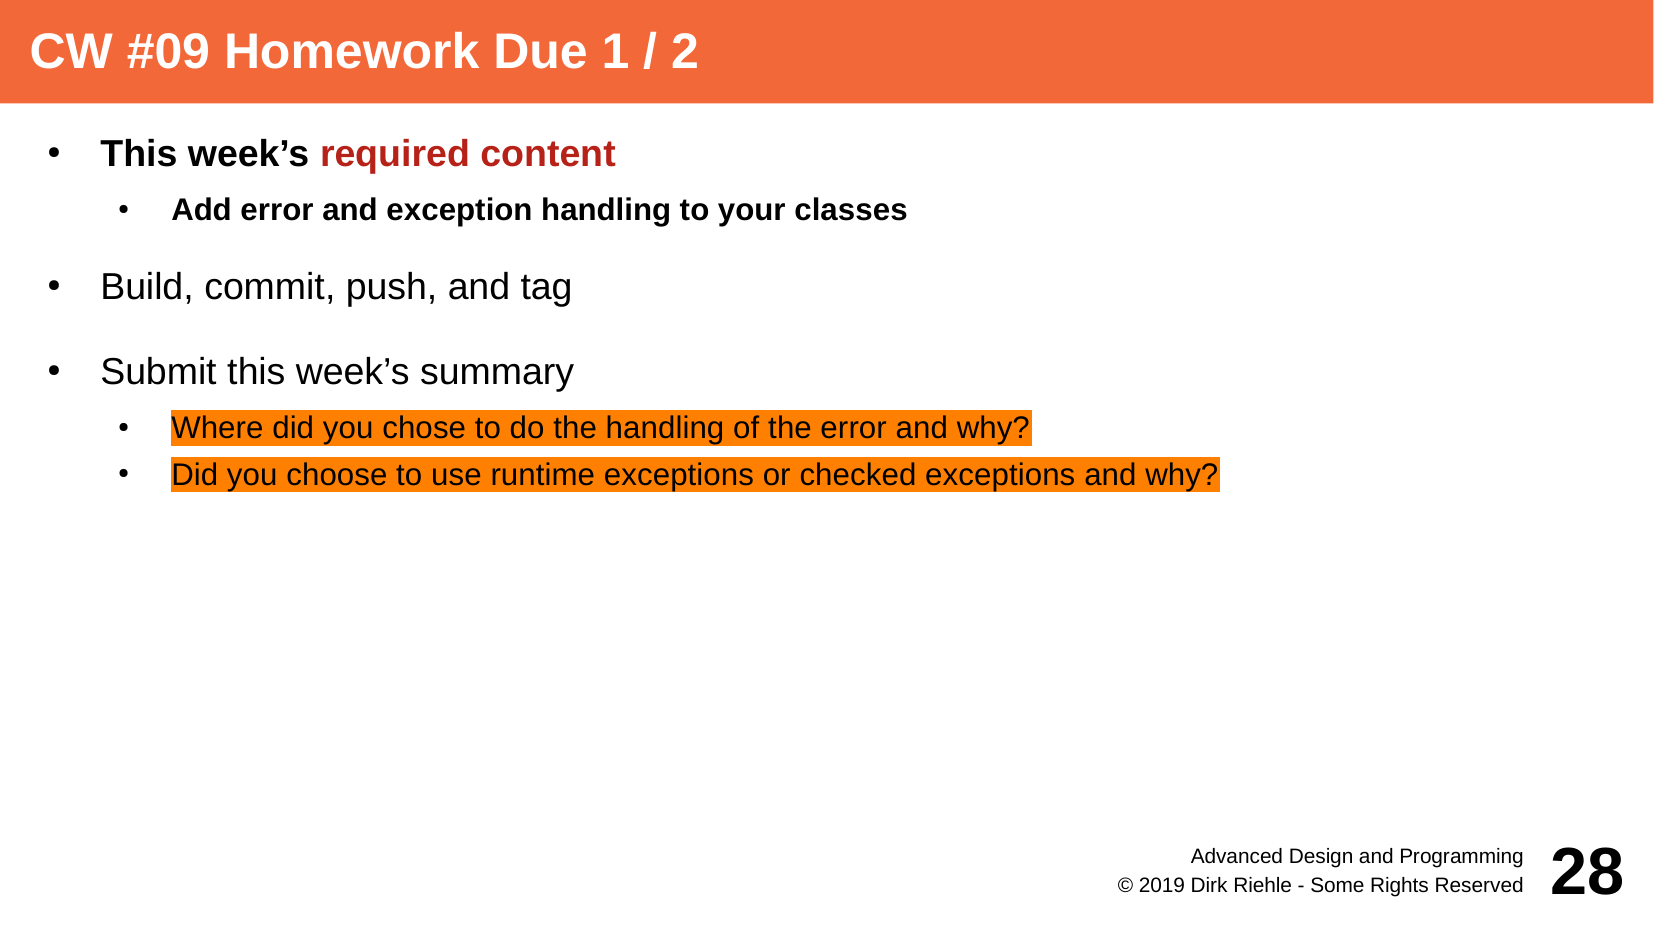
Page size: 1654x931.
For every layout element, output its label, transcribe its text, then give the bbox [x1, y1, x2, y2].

title CW #09 Homework Due 1 / 2 [0, 0, 1654, 104]
list This week’s required content Add error and exception handling to your classes Build, commit, push, and tag Submit this week’s summary Where did you chose to do the handling of the error and why? Did you choose to use runtime exceptions or checked exceptions and why? [29, 132, 1625, 813]
